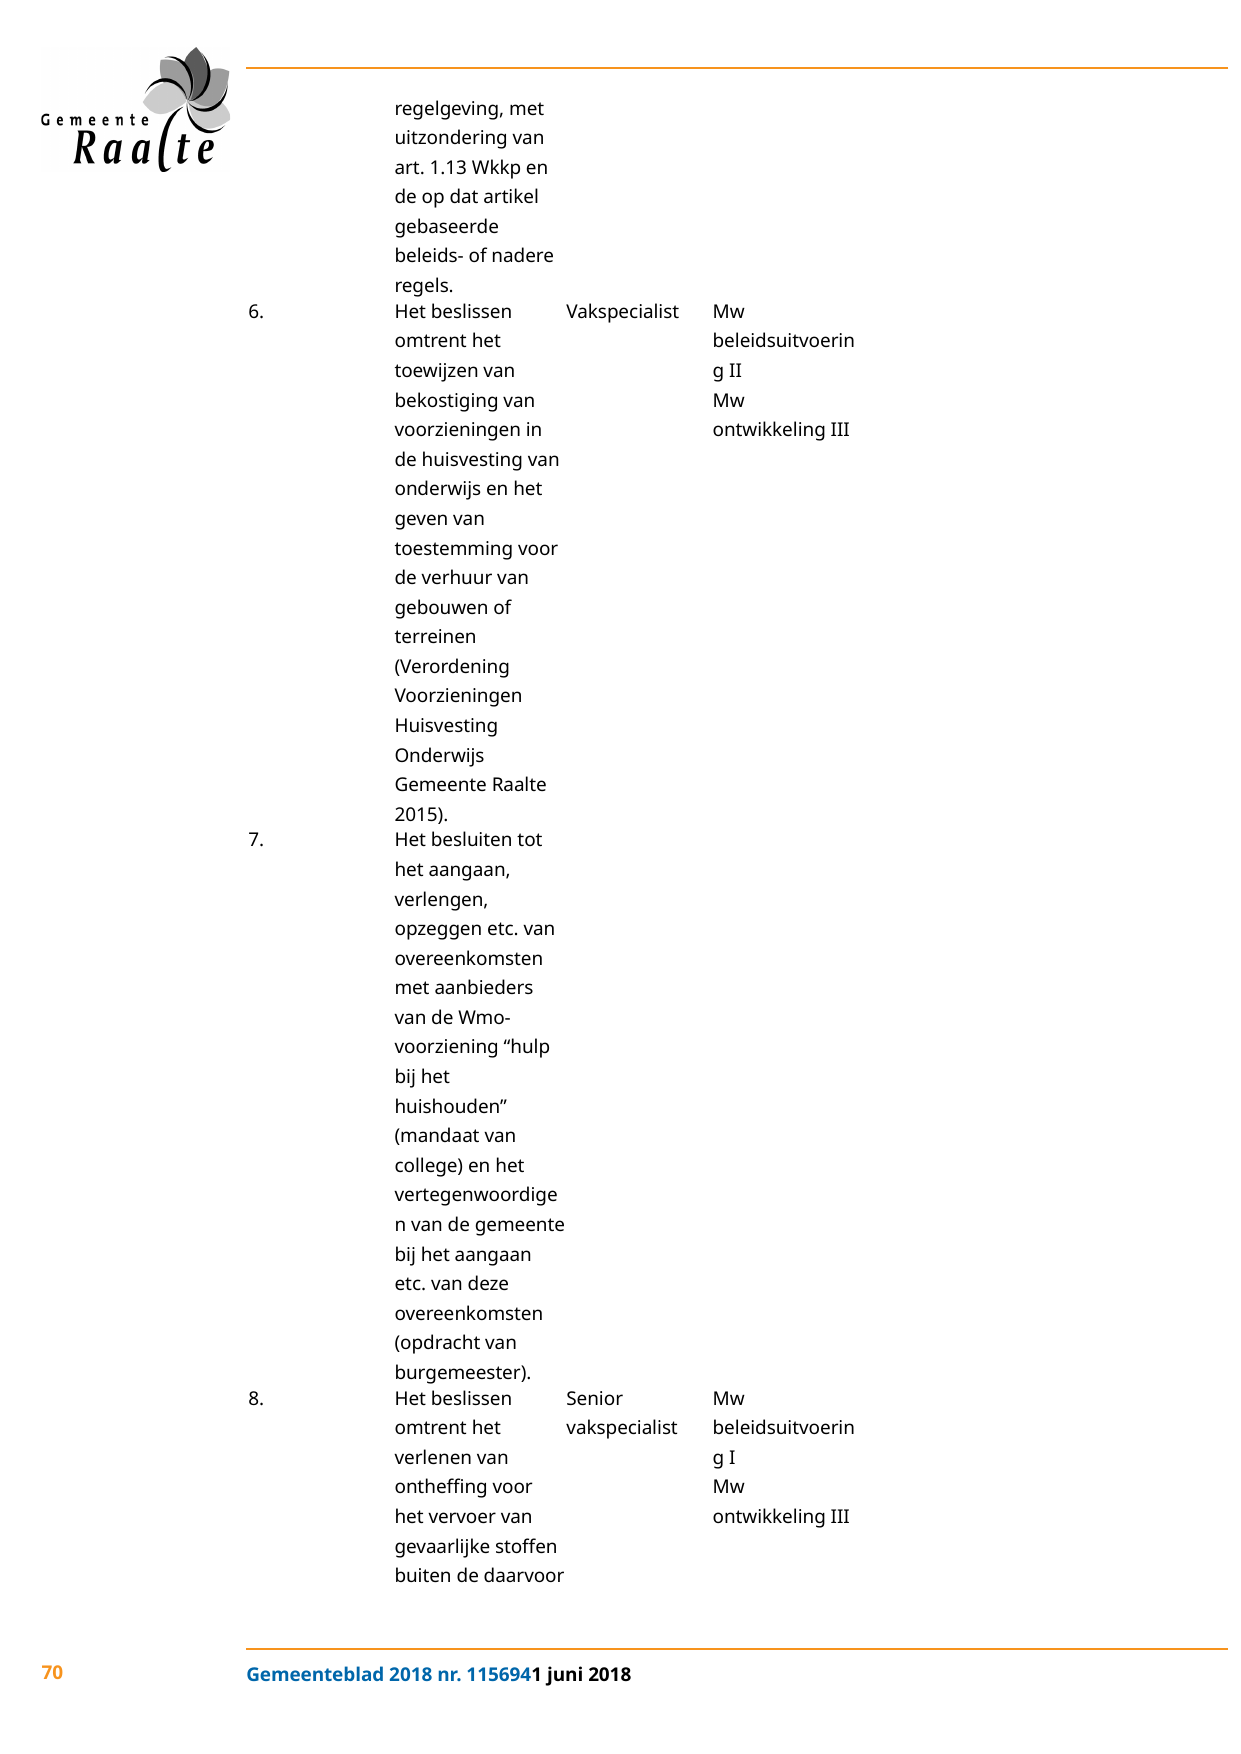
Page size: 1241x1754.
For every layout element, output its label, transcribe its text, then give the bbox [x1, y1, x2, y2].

table_cell [1005, 298, 1152, 827]
picture [41, 47, 231, 172]
table_cell [248, 95, 394, 298]
table_cell Mw beleidsuitvoering II Mw ontwikkeling III [713, 298, 859, 827]
table_cell [1005, 1385, 1152, 1588]
table_cell [566, 827, 712, 1385]
table_cell [566, 95, 712, 298]
table_cell [1005, 95, 1152, 298]
table_cell Het beslissen omtrent het toewijzen van bekostiging van voorzieningen in de huisvesting van onderwijs en het geven van toestemming voor de verhuur van gebouwen of terreinen (Verordening Voorzieningen Huisvesting Onderwijs Gemeente Raalte 2015). [394, 298, 566, 827]
table_cell [859, 1385, 1005, 1588]
table_cell [713, 95, 859, 298]
table_cell 6. [248, 298, 394, 827]
table_cell Senior vakspecialist [566, 1385, 712, 1588]
table_cell Het besluiten tot het aangaan, verlengen, opzeggen etc. van overeenkomsten met aanbieders van de Wmo-voorziening “hulp bij het huishouden” (mandaat van college) en het vertegenwoordigen van de gemeente bij het aangaan etc. van deze overeenkomsten (opdracht van burgemeester). [394, 827, 566, 1385]
table_cell 8. [248, 1385, 394, 1588]
table_cell [1005, 827, 1152, 1385]
table_cell [859, 298, 1005, 827]
table_cell regelgeving, met uitzondering van art. 1.13 Wkkp en de op dat artikel gebaseerde beleids- of nadere regels. [394, 95, 566, 298]
table_cell 7. [248, 827, 394, 1385]
table_cell Mw beleidsuitvoering I Mw ontwikkeling III [713, 1385, 859, 1588]
table_cell Het beslissen omtrent het verlenen van ontheffing voor het vervoer van gevaarlijke stoffen buiten de daarvoor [394, 1385, 566, 1588]
table_cell [859, 827, 1005, 1385]
table_cell [713, 827, 859, 1385]
table_cell Vakspecialist [566, 298, 712, 827]
table_cell [859, 95, 1005, 298]
